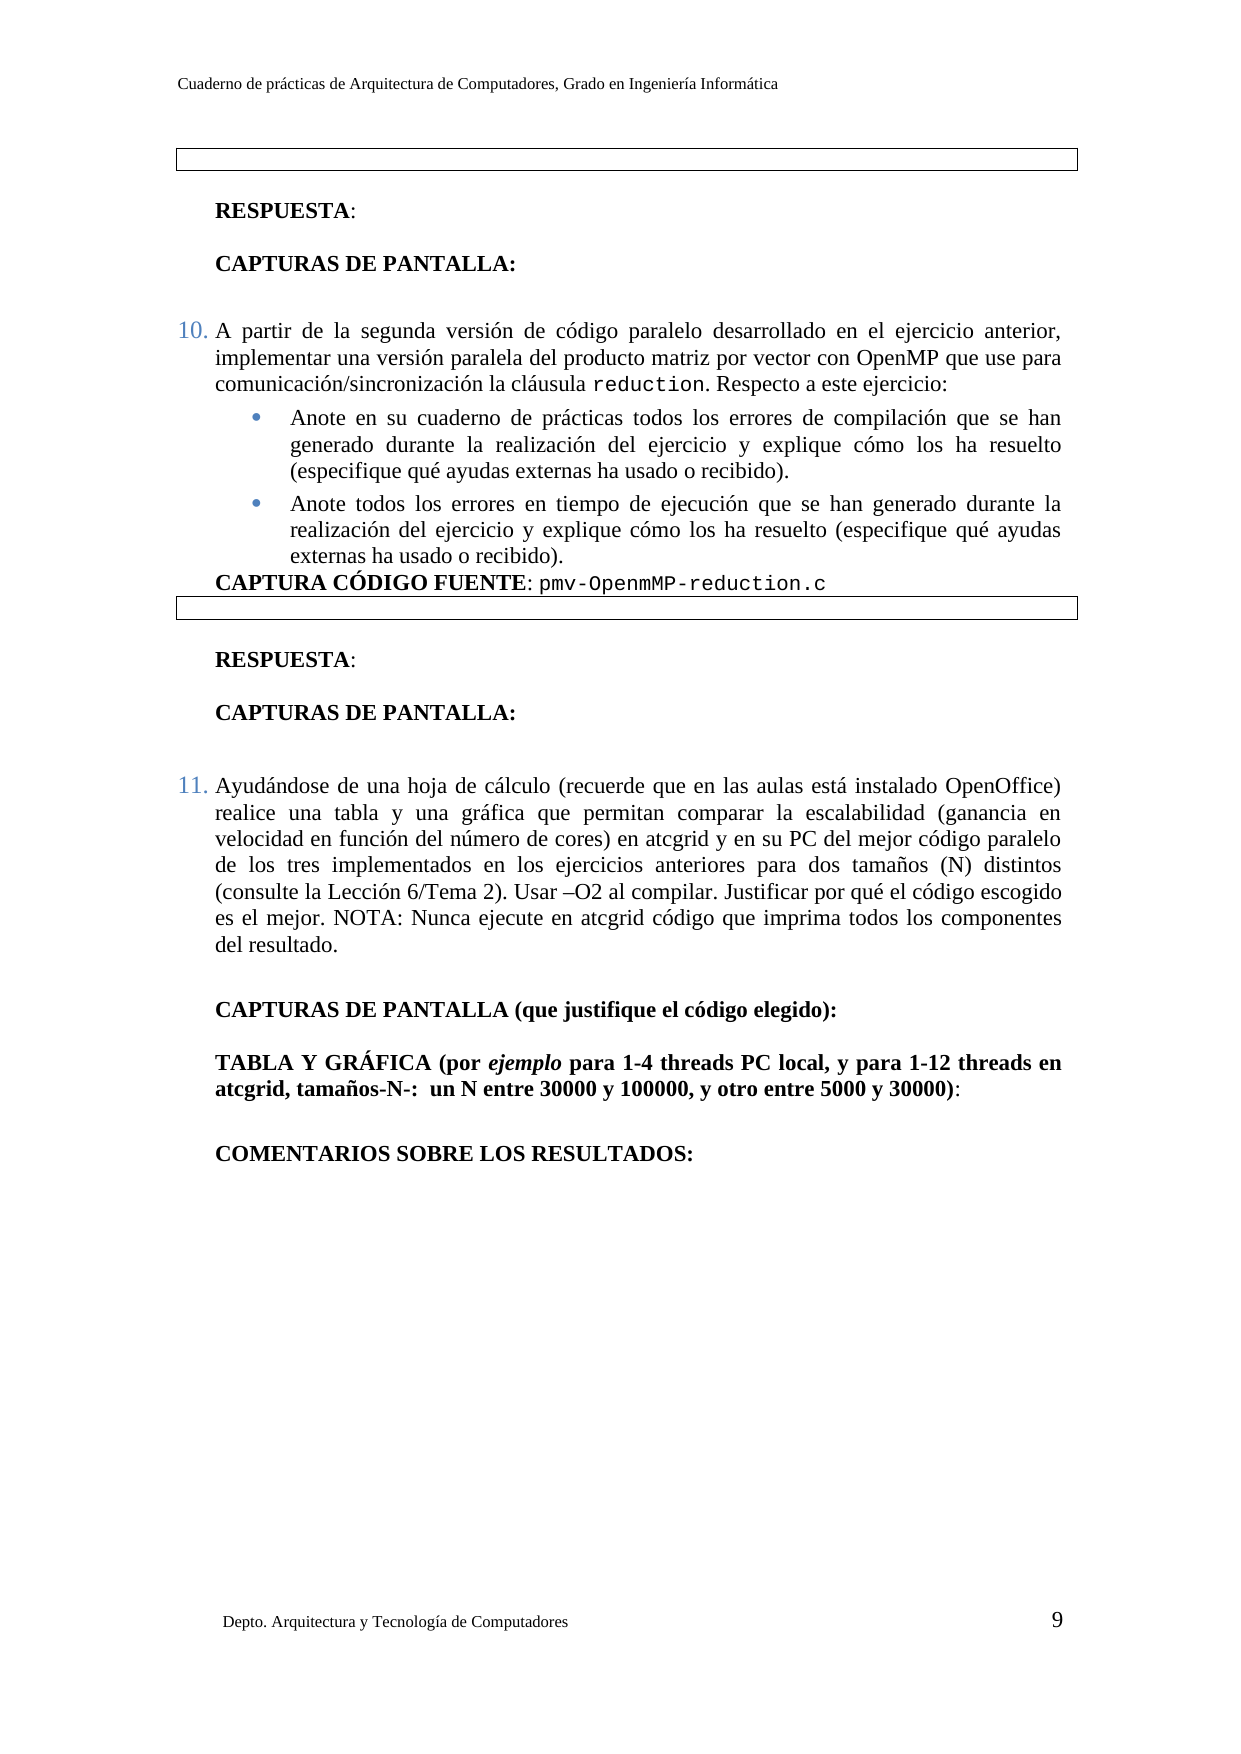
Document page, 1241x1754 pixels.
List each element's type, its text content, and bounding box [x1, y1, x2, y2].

text CAPTURA CÓDIGO FUENTE: pmv-OpenmMP-reduction.c [215, 569, 1063, 596]
list Anote todos los errores en tiempo de ejecución que se han generado durante la realización del ejercicio y explique cómo los ha resuelto (especifique qué ayudas externas ha usado o recibido). [252, 489, 1063, 569]
text COMENTARIOS SOBRE LOS RESULTADOS: [177, 1140, 1063, 1166]
text RESPUESTA: [215, 646, 1063, 672]
text CAPTURAS DE PANTALLA (que justifique el código elegido): [215, 996, 1063, 1022]
list Ayudándose de una hoja de cálculo (recuerde que en las aulas está instalado OpenOffice) realice una tabla y una gráfica que permitan comparar la escalabilidad (ganancia en velocidad en función del número de cores) en atcgrid y en su PC del mejor código paralelo de los tres implementados en los ejercicios anteriores para dos tamaños (N) distintos (consulte la Lección 6/Tema 2). Usar –O2 al compilar. Justificar por qué el código escogido es el mejor. NOTA: Nunca ejecute en atcgrid código que imprima todos los componentes del resultado. [177, 770, 1063, 957]
list Anote en su cuaderno de prácticas todos los errores de compilación que se han generado durante la realización del ejercicio y explique cómo los ha resuelto (especifique qué ayudas externas ha usado o recibido). [252, 404, 1063, 483]
text CAPTURAS DE PANTALLA: [215, 250, 1063, 276]
text CAPTURAS DE PANTALLA: [215, 699, 1063, 725]
list A partir de la segunda versión de código paralelo desarrollado en el ejercicio anterior, implementar una versión paralela del producto matriz por vector con OpenMP que use para comunicación/sincronización la cláusula reduction. Respecto a este ejercicio: [177, 315, 1063, 398]
text RESPUESTA: [215, 197, 1063, 224]
text TABLA Y GRÁFICA (por ejemplo para 1-4 threads PC local, y para 1-12 threads en atcgrid, tamaños-N-: un N entre 30000 y 100000, y otro entre 5000 y 30000): [215, 1048, 1063, 1101]
table_header [177, 149, 1077, 170]
table_header [177, 597, 1077, 618]
